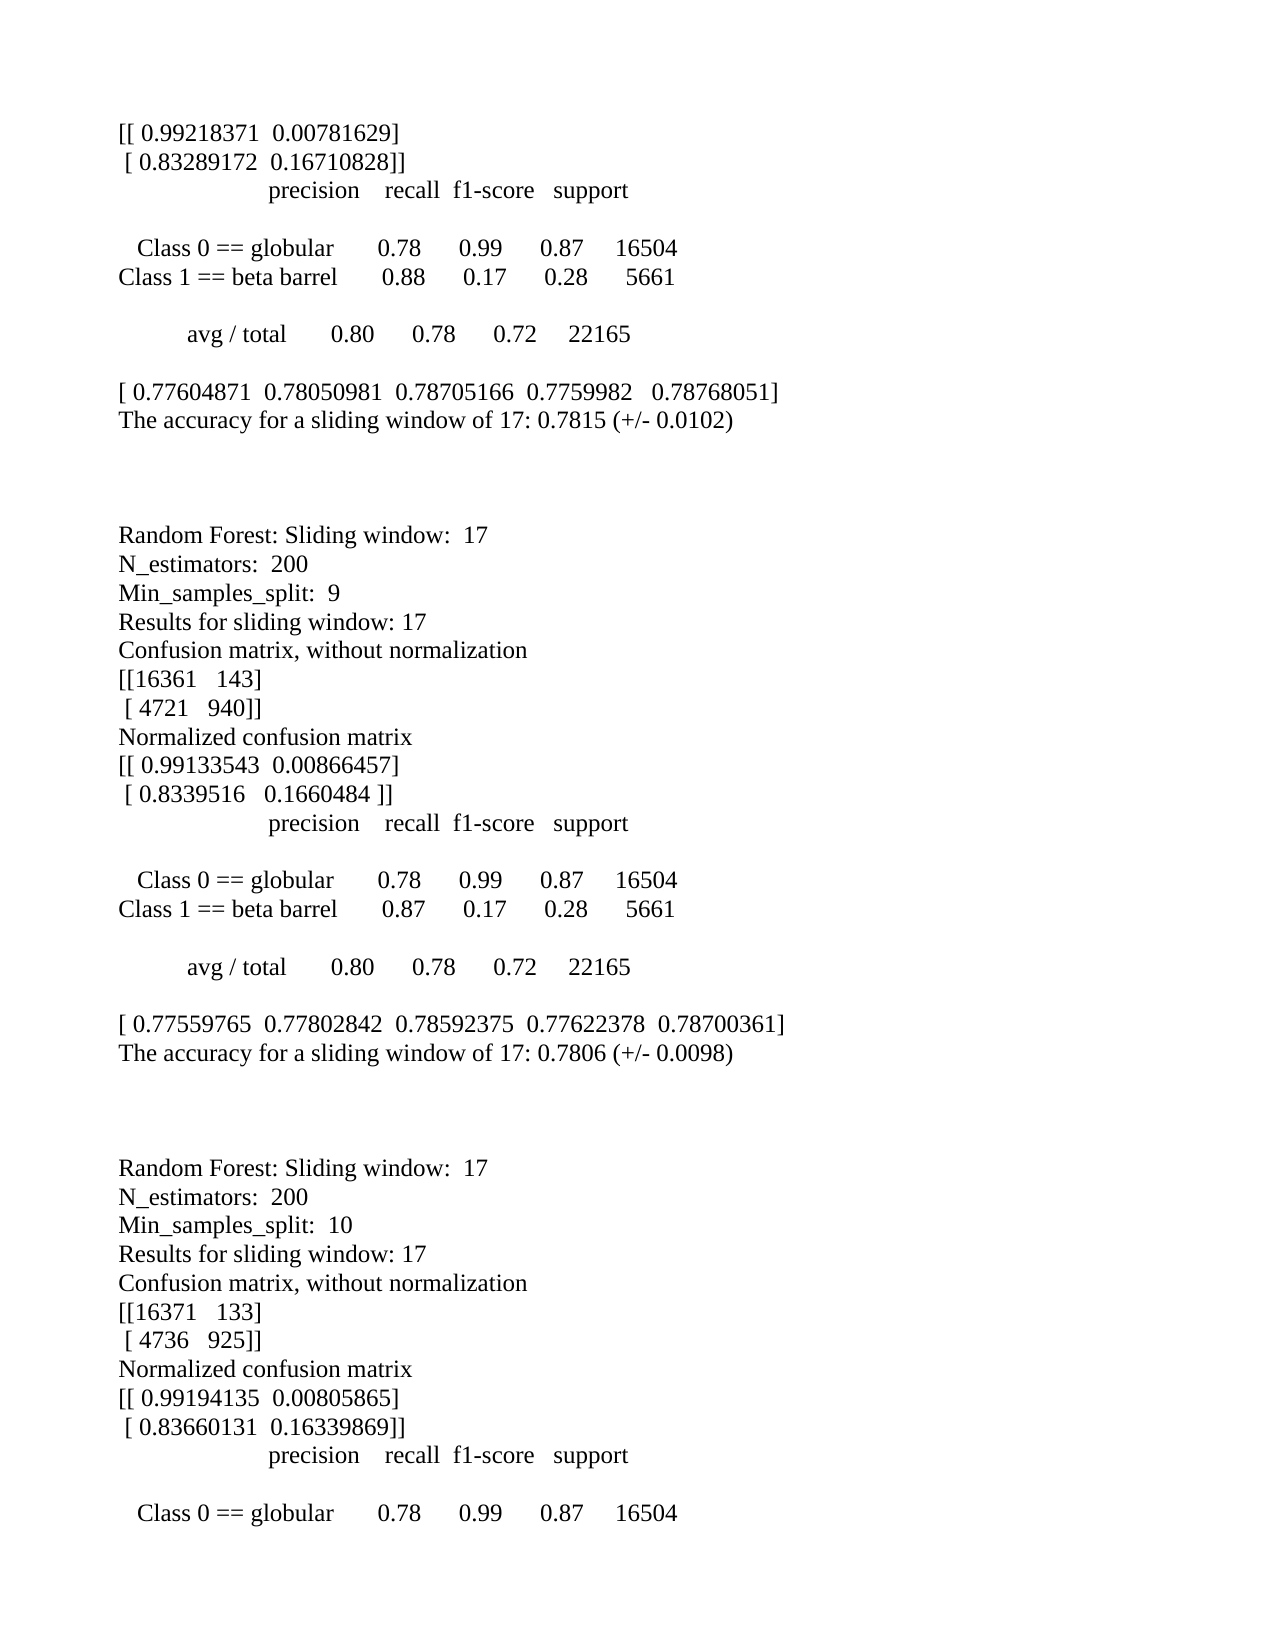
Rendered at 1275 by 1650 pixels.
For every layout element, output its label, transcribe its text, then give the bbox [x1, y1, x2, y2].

text precision recall f1-score support [118, 808, 1157, 837]
text The accuracy for a sliding window of 17: 0.7806 (+/- 0.0098) [118, 1038, 1157, 1067]
text [ 0.83289172 0.16710828]] [118, 147, 1157, 176]
text [[ 0.99218371 0.00781629] [118, 118, 1157, 147]
text Class 0 == globular 0.78 0.99 0.87 16504 [118, 1498, 1157, 1527]
text [ 0.77604871 0.78050981 0.78705166 0.7759982 0.78768051] [118, 377, 1157, 406]
text [ 0.8339516 0.1660484 ]] [118, 779, 1157, 808]
text avg / total 0.80 0.78 0.72 22165 [118, 952, 1157, 981]
text N_estimators: 200 [118, 549, 1157, 578]
text [ 0.83660131 0.16339869]] [118, 1412, 1157, 1441]
text [[ 0.99194135 0.00805865] [118, 1383, 1157, 1412]
text [ 4736 925]] [118, 1326, 1157, 1354]
text [ 0.77559765 0.77802842 0.78592375 0.77622378 0.78700361] [118, 1009, 1157, 1038]
text Min_samples_split: 9 [118, 578, 1157, 607]
text [[16361 143] [118, 664, 1157, 693]
text [ 4721 940]] [118, 693, 1157, 722]
text Random Forest: Sliding window: 17 [118, 1153, 1157, 1182]
text Confusion matrix, without normalization [118, 1268, 1157, 1297]
text Confusion matrix, without normalization [118, 636, 1157, 664]
text Class 1 == beta barrel 0.87 0.17 0.28 5661 [118, 894, 1157, 923]
text Normalized confusion matrix [118, 1354, 1157, 1383]
text Min_samples_split: 10 [118, 1211, 1157, 1239]
text avg / total 0.80 0.78 0.72 22165 [118, 319, 1157, 348]
text The accuracy for a sliding window of 17: 0.7815 (+/- 0.0102) [118, 406, 1157, 434]
text Random Forest: Sliding window: 17 [118, 521, 1157, 549]
text [[ 0.99133543 0.00866457] [118, 751, 1157, 779]
text Normalized confusion matrix [118, 722, 1157, 751]
text Class 1 == beta barrel 0.88 0.17 0.28 5661 [118, 262, 1157, 291]
text precision recall f1-score support [118, 176, 1157, 204]
text Class 0 == globular 0.78 0.99 0.87 16504 [118, 233, 1157, 262]
text Results for sliding window: 17 [118, 607, 1157, 636]
text Class 0 == globular 0.78 0.99 0.87 16504 [118, 866, 1157, 894]
text [[16371 133] [118, 1297, 1157, 1326]
text Results for sliding window: 17 [118, 1239, 1157, 1268]
text precision recall f1-score support [118, 1441, 1157, 1469]
text N_estimators: 200 [118, 1182, 1157, 1211]
